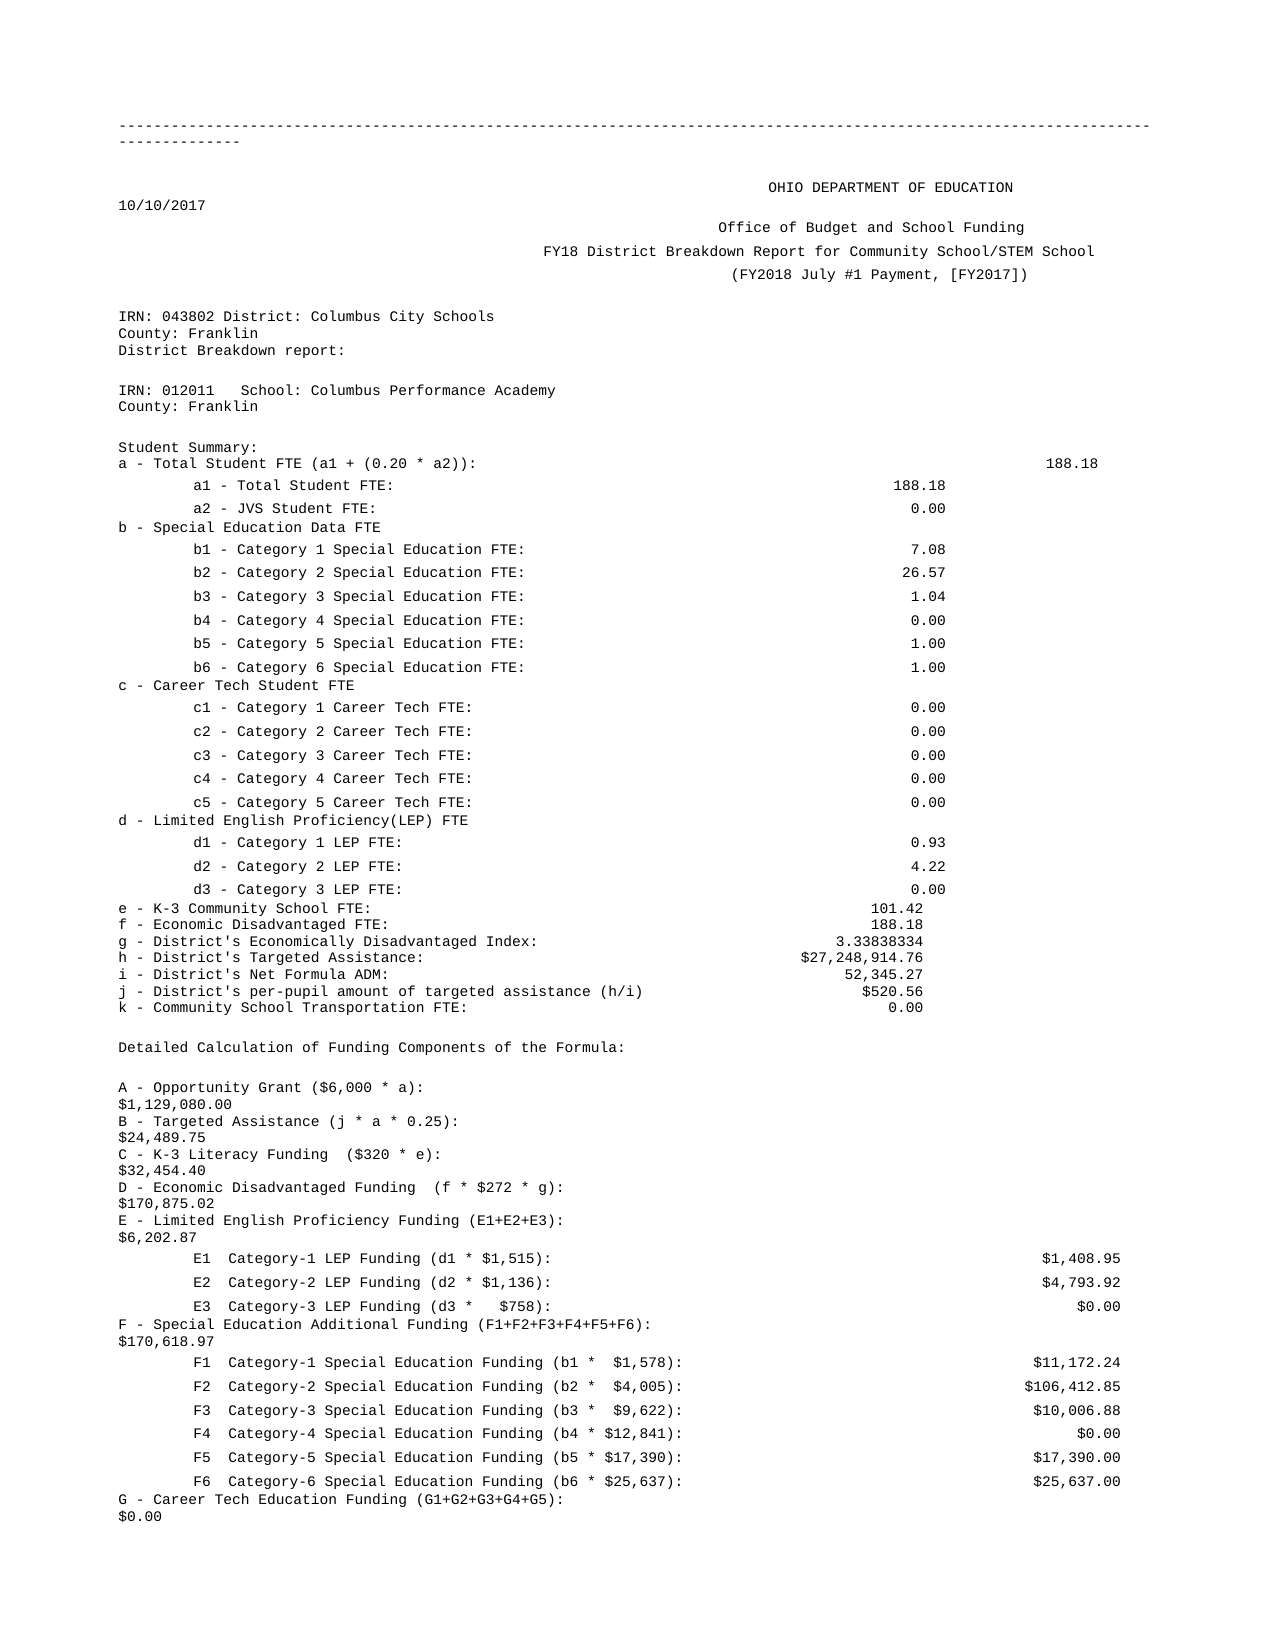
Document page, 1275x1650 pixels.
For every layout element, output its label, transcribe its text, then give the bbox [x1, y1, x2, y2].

text a2 - JVS Student FTE: 0.00 [118, 497, 1157, 520]
text k - Community School Transportation FTE: 0.00 [118, 1000, 1157, 1017]
text F6 Category-6 Special Education Funding (b6 * $25,637): $25,637.00 [118, 1469, 1157, 1492]
text h - District's Targeted Assistance: $27,248,914.76 [118, 951, 1157, 967]
text IRN: 043802 District: Columbus City Schools County: Franklin [118, 310, 1157, 343]
text e - K-3 Community School FTE: 101.42 [118, 901, 1157, 917]
text f - Economic Disadvantaged FTE: 188.18 [118, 917, 1157, 934]
text a1 - Total Student FTE: 188.18 [118, 473, 1157, 497]
text G - Career Tech Education Funding (G1+G2+G3+G4+G5): $0.00 [118, 1492, 1157, 1525]
text F4 Category-4 Special Education Funding (b4 * $12,841): $0.00 [118, 1421, 1157, 1445]
text d2 - Category 2 LEP FTE: 4.22 [118, 854, 1157, 877]
text b6 - Category 6 Special Education FTE: 1.00 [118, 655, 1157, 679]
text j - District's per-pupil amount of targeted assistance (h/i) $520.56 [118, 984, 1157, 1000]
text g - District's Economically Disadvantaged Index: 3.33838334 [118, 934, 1157, 951]
text b1 - Category 1 Special Education FTE: 7.08 [118, 537, 1157, 560]
text F2 Category-2 Special Education Funding (b2 * $4,005): $106,412.85 [118, 1374, 1157, 1398]
text Student Summary: [118, 440, 1157, 456]
text E2 Category-2 LEP Funding (d2 * $1,136): $4,793.92 [118, 1270, 1157, 1294]
text i - District's Net Formula ADM: 52,345.27 [118, 967, 1157, 984]
text District Breakdown report: [118, 343, 1157, 359]
text ------------------------------------------------------------------------------------------------------------------------------------ [118, 118, 1157, 151]
text b5 - Category 5 Special Education FTE: 1.00 [118, 631, 1157, 655]
text b3 - Category 3 Special Education FTE: 1.04 [118, 584, 1157, 608]
text b2 - Category 2 Special Education FTE: 26.57 [118, 560, 1157, 584]
text Office of Budget and School Funding [118, 215, 1157, 239]
text F1 Category-1 Special Education Funding (b1 * $1,578): $11,172.24 [118, 1350, 1157, 1374]
text b - Special Education Data FTE [118, 520, 1157, 537]
text F5 Category-5 Special Education Funding (b5 * $17,390): $17,390.00 [118, 1445, 1157, 1469]
text c - Career Tech Student FTE [118, 679, 1157, 695]
text F - Special Education Additional Funding (F1+F2+F3+F4+F5+F6): $170,618.97 [118, 1317, 1157, 1350]
text IRN: 012011 School: Columbus Performance Academy County: Franklin [118, 383, 1157, 416]
text b4 - Category 4 Special Education FTE: 0.00 [118, 608, 1157, 631]
text c5 - Category 5 Career Tech FTE: 0.00 [118, 790, 1157, 813]
text d1 - Category 1 LEP FTE: 0.93 [118, 830, 1157, 854]
text E - Limited English Proficiency Funding (E1+E2+E3): $6,202.87 [118, 1213, 1157, 1246]
text F3 Category-3 Special Education Funding (b3 * $9,622): $10,006.88 [118, 1398, 1157, 1421]
text E3 Category-3 LEP Funding (d3 * $758): $0.00 [118, 1294, 1157, 1317]
text C - K-3 Literacy Funding ($320 * e): $32,454.40 [118, 1147, 1157, 1180]
text d3 - Category 3 LEP FTE: 0.00 [118, 877, 1157, 901]
text a - Total Student FTE (a1 + (0.20 * a2)): 188.18 [118, 456, 1157, 473]
text OHIO DEPARTMENT OF EDUCATION 10/10/2017 [118, 175, 1157, 215]
text d - Limited English Proficiency(LEP) FTE [118, 813, 1157, 830]
text Detailed Calculation of Funding Components of the Formula: [118, 1041, 1157, 1057]
text (FY2018 July #1 Payment, [FY2017]) [118, 262, 1157, 286]
text A - Opportunity Grant ($6,000 * a): $1,129,080.00 [118, 1081, 1157, 1114]
text c3 - Category 3 Career Tech FTE: 0.00 [118, 742, 1157, 766]
text c2 - Category 2 Career Tech FTE: 0.00 [118, 719, 1157, 742]
text c1 - Category 1 Career Tech FTE: 0.00 [118, 695, 1157, 719]
text E1 Category-1 LEP Funding (d1 * $1,515): $1,408.95 [118, 1246, 1157, 1270]
text c4 - Category 4 Career Tech FTE: 0.00 [118, 766, 1157, 790]
text D - Economic Disadvantaged Funding (f * $272 * g): $170,875.02 [118, 1180, 1157, 1213]
text B - Targeted Assistance (j * a * 0.25): $24,489.75 [118, 1114, 1157, 1147]
text FY18 District Breakdown Report for Community School/STEM School [118, 239, 1157, 262]
